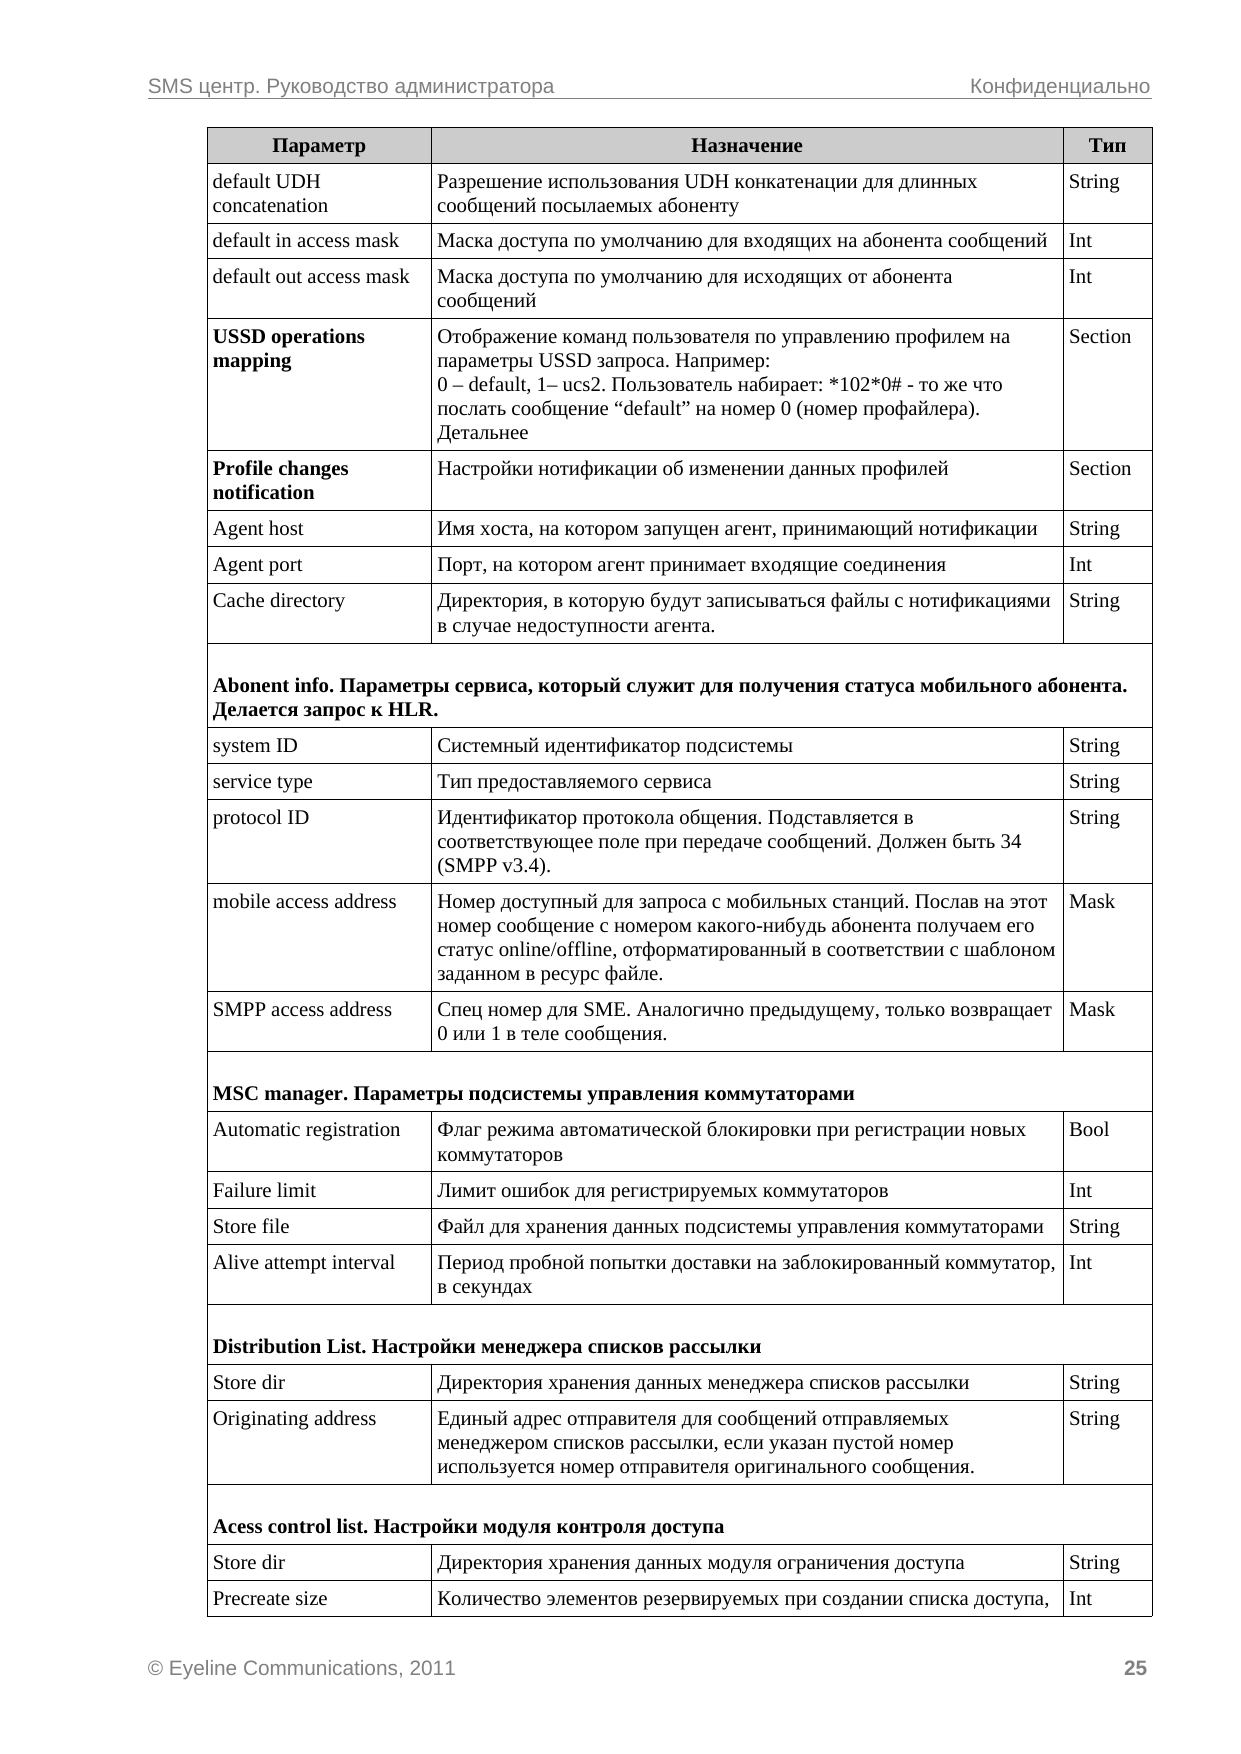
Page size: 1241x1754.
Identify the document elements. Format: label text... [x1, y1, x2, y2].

table_cell Mask [1064, 884, 1152, 991]
table_cell Originating address [208, 1401, 431, 1484]
table_cell mobile access address [208, 884, 431, 991]
table_cell Период пробной попытки доставки на заблокированный коммутатор, в секундах [432, 1245, 1063, 1304]
table_cell USSD operations mapping [208, 319, 431, 450]
table_cell Int [1064, 1245, 1152, 1304]
table_cell Порт, на котором агент принимает входящие соединения [432, 547, 1063, 582]
table_cell default in access mask [208, 224, 431, 258]
table_cell default out access mask [208, 259, 431, 318]
table_header Назначение [432, 128, 1063, 163]
table_cell String [1064, 1545, 1152, 1580]
table_header Параметр [208, 128, 431, 163]
table_cell Store dir [208, 1365, 431, 1400]
table_cell String [1064, 728, 1152, 763]
table_cell String [1064, 164, 1152, 223]
table_cell Acess control list. Настройки модуля контроля доступа [208, 1485, 1152, 1544]
table_cell Тип предоставляемого сервиса [432, 764, 1063, 799]
table_cell Int [1064, 1172, 1152, 1207]
table_cell Mask [1064, 992, 1152, 1051]
table_cell Agent host [208, 511, 431, 546]
table_cell service type [208, 764, 431, 799]
table_cell String [1064, 584, 1152, 642]
table_cell Store file [208, 1209, 431, 1243]
table_cell Файл для хранения данных подсистемы управления коммутаторами [432, 1209, 1063, 1243]
table_cell Distribution List. Настройки менеджера списков рассылки [208, 1305, 1152, 1364]
table_cell Лимит ошибок для регистрируемых коммутаторов [432, 1172, 1063, 1207]
table_cell Директория хранения данных модуля ограничения доступа [432, 1545, 1063, 1580]
table_cell protocol ID [208, 800, 431, 883]
table_cell Идентификатор протокола общения. Подставляется в соответствующее поле при передаче сообщений. Должен быть 34 (SMPP v3.4). [432, 800, 1063, 883]
table_cell Директория хранения данных менеджера списков рассылки [432, 1365, 1063, 1400]
table_cell Int [1064, 547, 1152, 582]
table_cell Спец номер для SME. Аналогично предыдущему, только возвращает 0 или 1 в теле сообщения. [432, 992, 1063, 1051]
table_cell Section [1064, 319, 1152, 450]
table_cell Имя хоста, на котором запущен агент, принимающий нотификации [432, 511, 1063, 546]
table_cell MSC manager. Параметры подсистемы управления коммутаторами [208, 1052, 1152, 1111]
table_cell String [1064, 511, 1152, 546]
table_cell Precreate size [208, 1581, 431, 1616]
table_cell Int [1064, 224, 1152, 258]
table_cell Agent port [208, 547, 431, 582]
table_cell Store dir [208, 1545, 431, 1580]
table_cell Маска доступа по умолчанию для входящих на абонента сообщений [432, 224, 1063, 258]
table_cell system ID [208, 728, 431, 763]
table_cell Profile changes notification [208, 451, 431, 510]
table_cell Единый адрес отправителя для сообщений отправляемых менеджером списков рассылки, если указан пустой номер используется номер отправителя оригинального сообщения. [432, 1401, 1063, 1484]
table_cell Количество элементов резервируемых при создании списка доступа, [432, 1581, 1063, 1616]
table_cell Директория, в которую будут записываться файлы с нотификациями в случае недоступности агента. [432, 584, 1063, 642]
table_cell Разрешение использования UDH конкатенации для длинных сообщений посылаемых абоненту [432, 164, 1063, 223]
table_cell Int [1064, 259, 1152, 318]
table_cell default UDH concatenation [208, 164, 431, 223]
table_cell Флаг режима автоматической блокировки при регистрации новых коммутаторов [432, 1112, 1063, 1171]
table_cell Cache directory [208, 584, 431, 642]
table_cell String [1064, 800, 1152, 883]
table_cell Bool [1064, 1112, 1152, 1171]
table_cell Системный идентификатор подсистемы [432, 728, 1063, 763]
table_cell String [1064, 1209, 1152, 1243]
table_cell Аutomatic registration [208, 1112, 431, 1171]
table_cell String [1064, 1365, 1152, 1400]
table_cell String [1064, 764, 1152, 799]
table_cell Настройки нотификации об изменении данных профилей [432, 451, 1063, 510]
table_cell Номер доступный для запроса с мобильных станций. Послав на этот номер сообщение с номером какого-нибудь абонента получаем его статус online/offline, отформатированный в соответствии с шаблоном заданном в ресурс файле. [432, 884, 1063, 991]
table_cell Section [1064, 451, 1152, 510]
table_cell Failure limit [208, 1172, 431, 1207]
table_cell Alive attempt interval [208, 1245, 431, 1304]
table_cell SMPP access address [208, 992, 431, 1051]
table_cell Отображение команд пользователя по управлению профилем на параметры USSD запроса. Например: 0 – default, 1– ucs2. Пользователь набирает: *102*0# - то же что послать сообщение “default” на номер 0 (номер профайлера). Детальнее [432, 319, 1063, 450]
table_cell Abonent info. Параметры сервиса, который служит для получения статуса мобильного абонента. Делается запрос к HLR. [208, 644, 1152, 727]
table_cell Маска доступа по умолчанию для исходящих от абонента сообщений [432, 259, 1063, 318]
table_header Тип [1064, 128, 1152, 163]
table_cell String [1064, 1401, 1152, 1484]
table_cell Int [1064, 1581, 1152, 1616]
